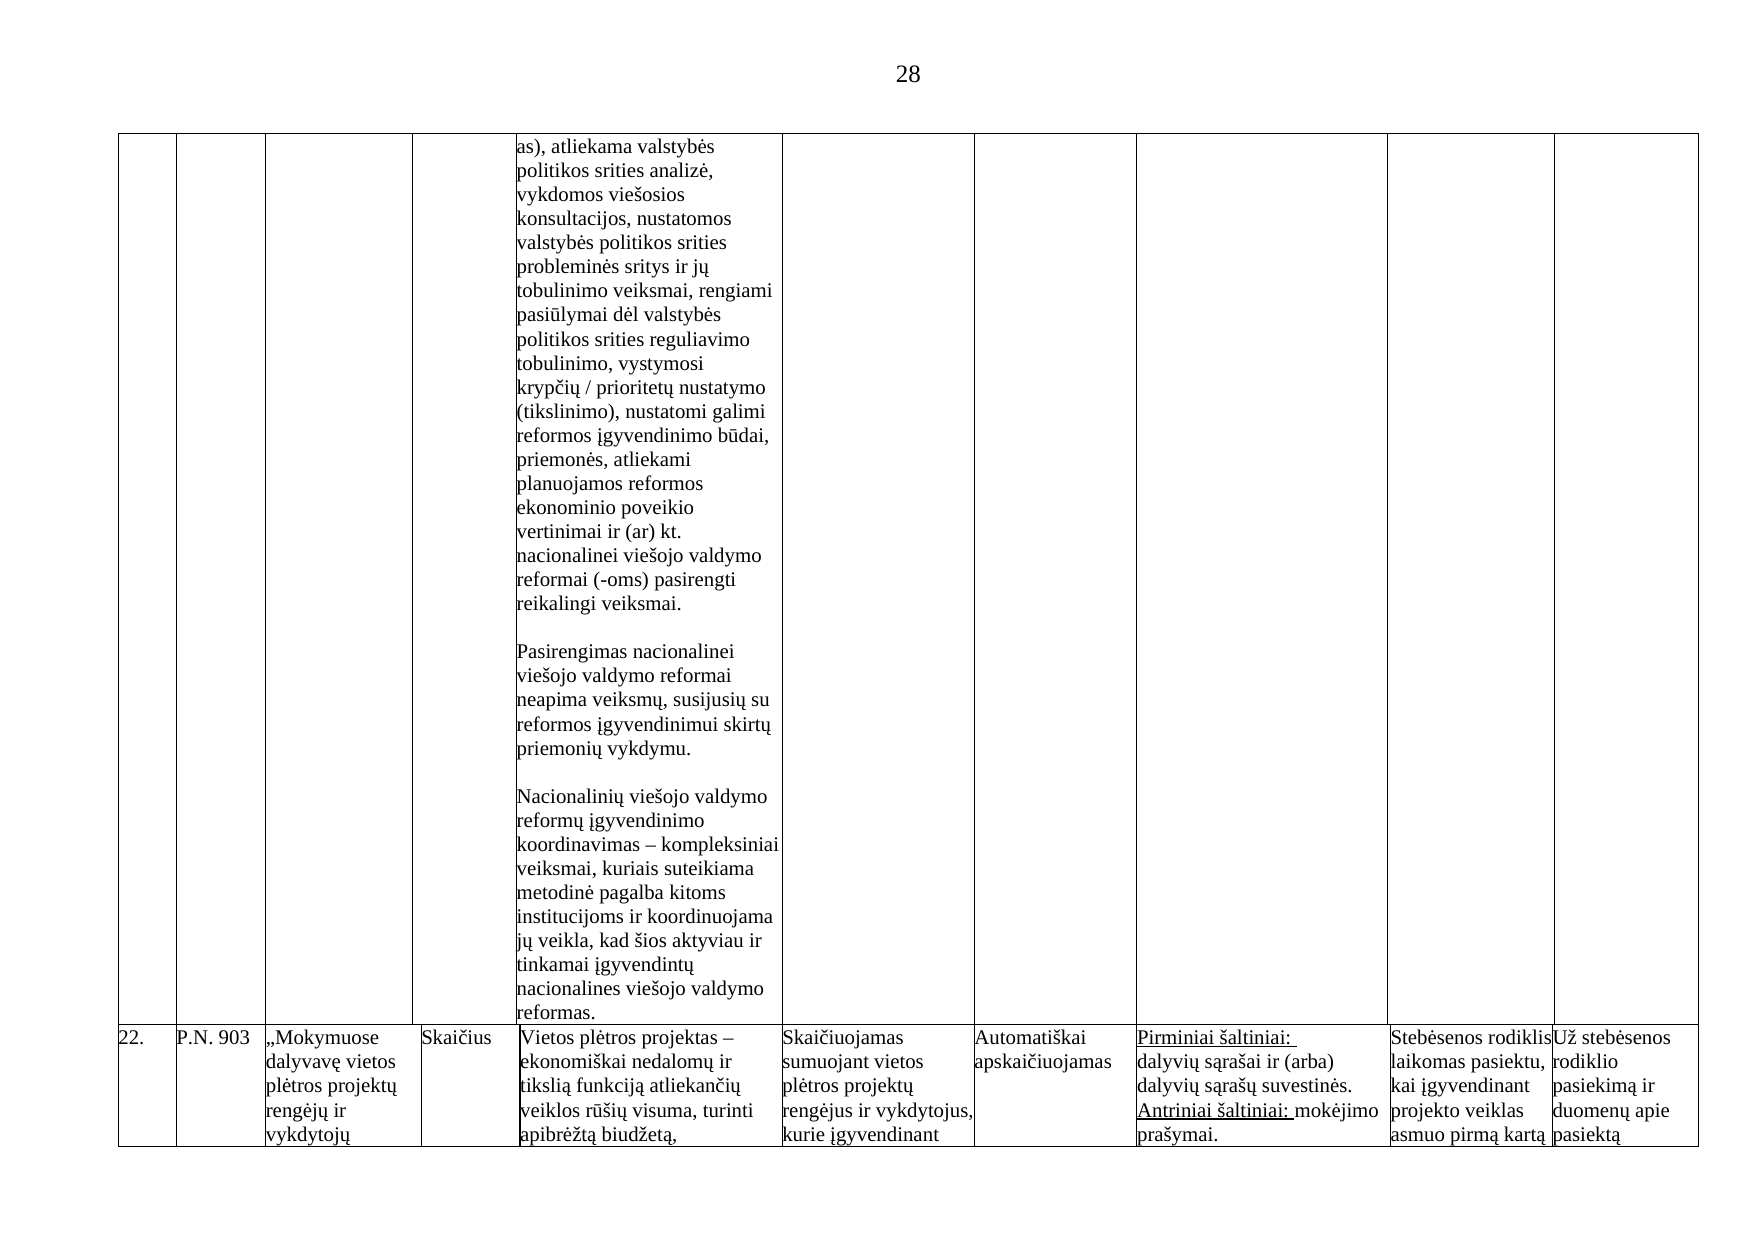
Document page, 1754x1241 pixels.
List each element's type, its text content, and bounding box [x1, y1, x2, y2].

table_cell P.N. 903 [177, 1025, 265, 1146]
table_cell Už stebėsenos rodiklio pasiekimą ir duomenų apie pasiektą [1553, 1025, 1698, 1146]
table_cell Automatiškai apskaičiuojamas [975, 1025, 1136, 1146]
table_cell [119, 134, 176, 1024]
table_cell [1388, 134, 1554, 1024]
table_cell [413, 134, 516, 1024]
table_cell Skaičius [422, 1025, 519, 1146]
table_cell [1555, 134, 1698, 1024]
table_cell Skaičiuojamas sumuojant vietos plėtros projektų rengėjus ir vykdytojus, kurie įgyvendinant [783, 1025, 974, 1146]
table_cell 22. [119, 1025, 176, 1146]
table_cell Pirminiai šaltiniai: dalyvių sąrašai ir (arba) dalyvių sąrašų suvestinės. Antriniai šaltiniai: mokėjimo prašymai. [1137, 1025, 1390, 1146]
table_cell „Mokymuose dalyvavę vietos plėtros projektų rengėjų ir vykdytojų [266, 1025, 421, 1146]
table_cell Vietos plėtros projektas –ekonomiškai nedalomų ir tikslią funkciją atliekančių veiklos rūšių visuma, turinti apibrėžtą biudžetą, [521, 1025, 782, 1146]
table_cell Stebėsenos rodiklis laikomas pasiektu, kai įgyvendinant projekto veiklas asmuo pirmą kartą [1391, 1025, 1552, 1146]
table_cell [177, 134, 265, 1024]
table_cell [1137, 134, 1387, 1024]
table_cell [783, 134, 974, 1024]
table_cell [975, 134, 1136, 1024]
table_cell [266, 134, 412, 1024]
table_cell as), atliekama valstybės politikos srities analizė, vykdomos viešosios konsultacijos, nustatomos valstybės politikos srities probleminės sritys ir jų tobulinimo veiksmai, rengiami pasiūlymai dėl valstybės politikos srities reguliavimo tobulinimo, vystymosi krypčių / prioritetų nustatymo (tikslinimo), nustatomi galimi reformos įgyvendinimo būdai, priemonės, atliekami planuojamos reformos ekonominio poveikio vertinimai ir (ar) kt. nacionalinei viešojo valdymo reformai (-oms) pasirengti reikalingi veiksmai. Pasirengimas nacionalinei viešojo valdymo reformai neapima veiksmų, susijusių su reformos įgyvendinimui skirtų priemonių vykdymu. Nacionalinių viešojo valdymo reformų įgyvendinimo koordinavimas – kompleksiniai veiksmai, kuriais suteikiama metodinė pagalba kitoms institucijoms ir koordinuojama jų veikla, kad šios aktyviau ir tinkamai įgyvendintų nacionalines viešojo valdymo reformas. [517, 134, 782, 1024]
